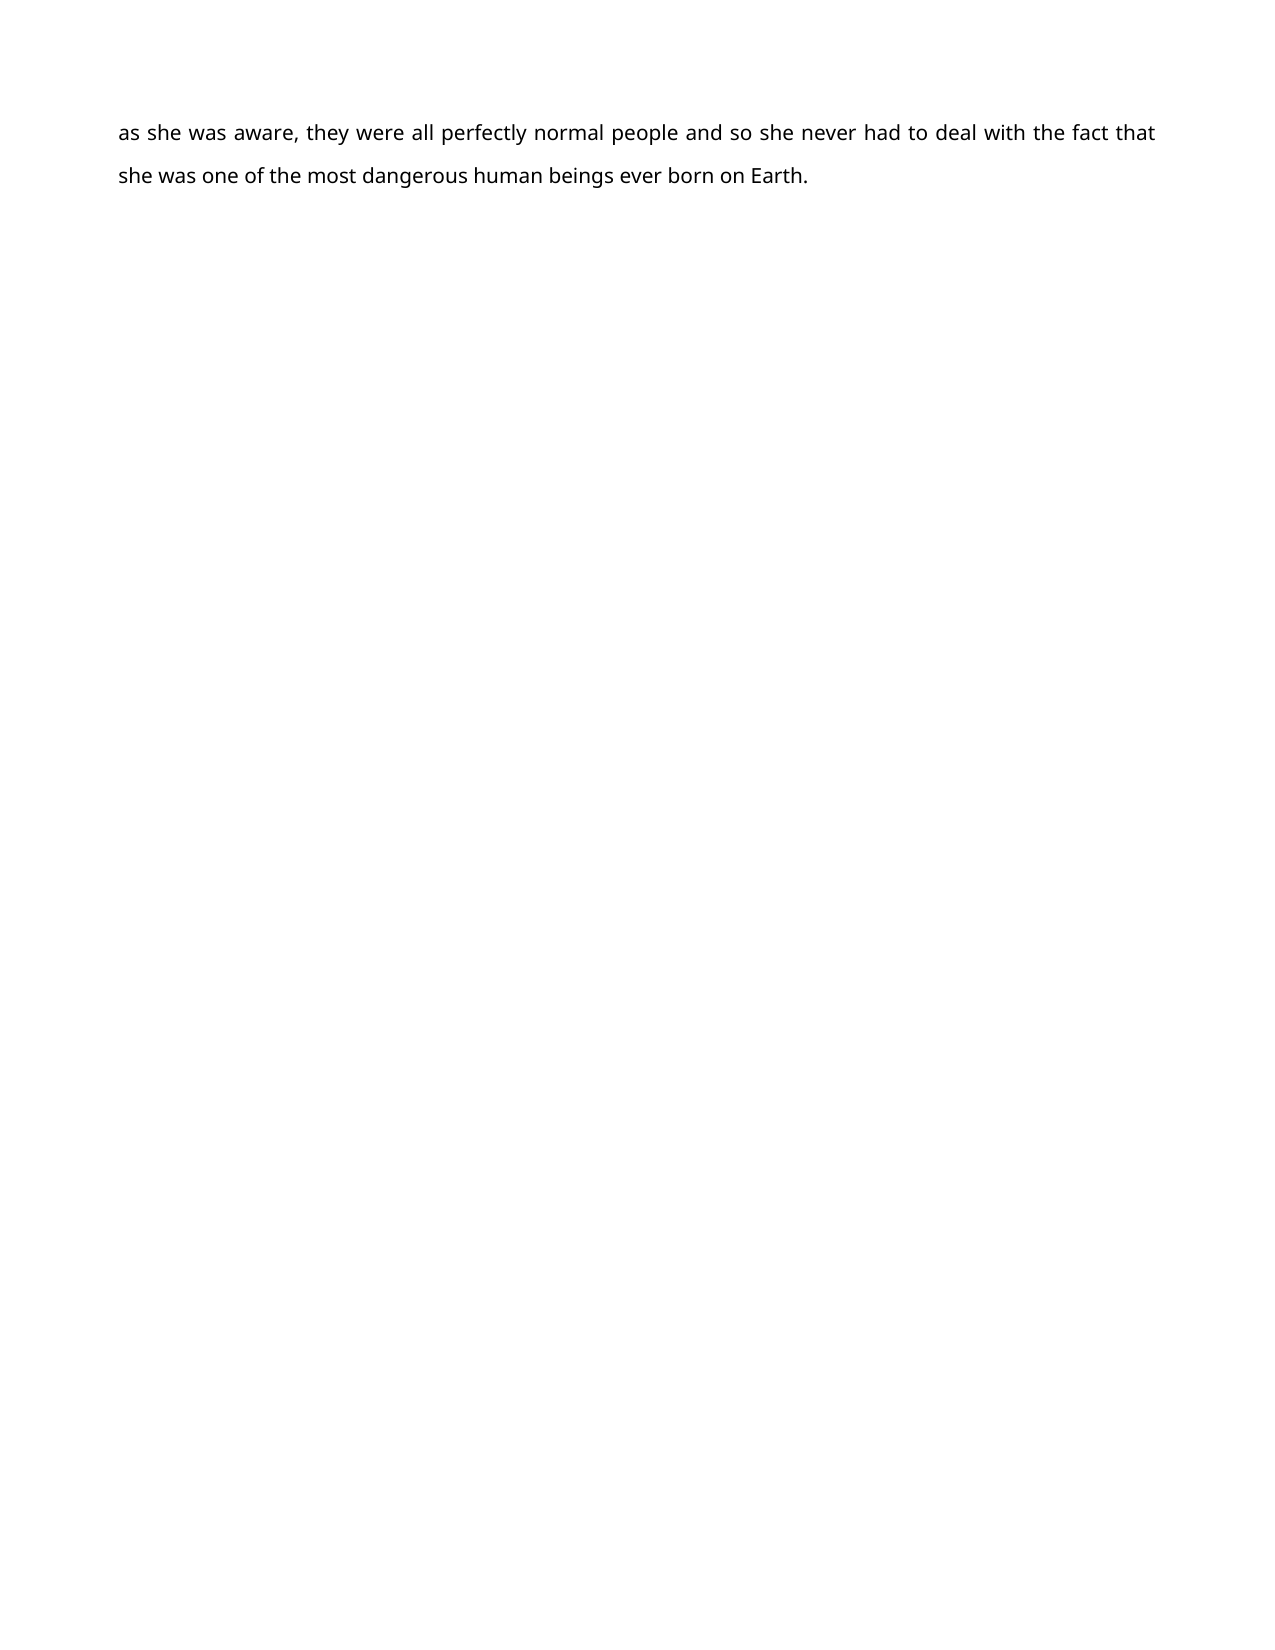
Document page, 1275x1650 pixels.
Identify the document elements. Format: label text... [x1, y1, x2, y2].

text as she was aware, they were all perfectly normal people and so she never had to deal with the fact that she was one of the most dangerous human beings ever born on Earth. [118, 118, 1157, 189]
